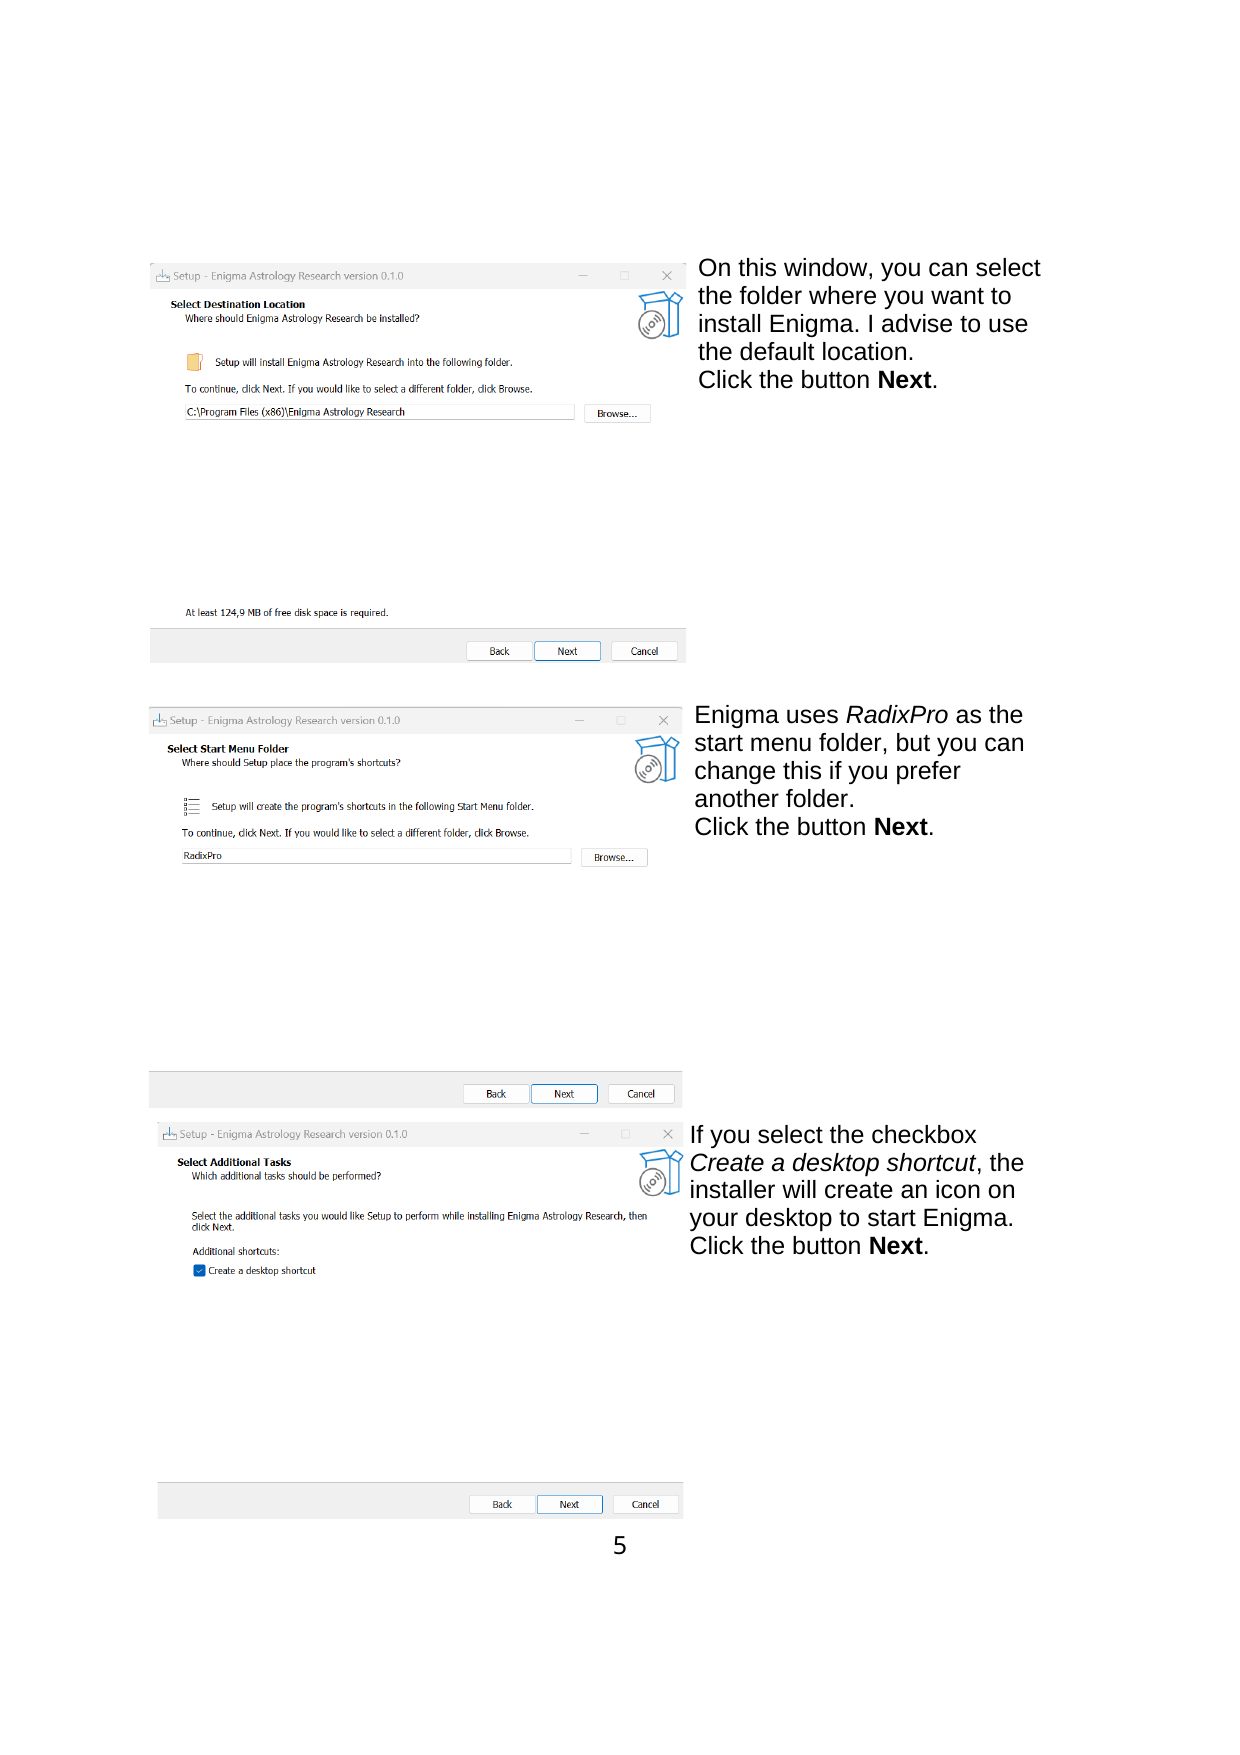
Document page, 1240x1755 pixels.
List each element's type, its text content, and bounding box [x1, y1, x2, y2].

text Click the button Next. [683, 813, 1050, 841]
text Click the button Next. [684, 1232, 1089, 1260]
picture [150, 263, 687, 663]
picture [157, 1122, 684, 1519]
text Enigma uses RadixPro as the start menu folder, but you can change this if you prefer another folder. [150, 701, 1050, 813]
text Click the button Next. [687, 366, 1050, 394]
picture [148, 706, 683, 1108]
text If you select the checkbox Create a desktop shortcut, the installer will create an icon on your desktop to start Enigma. [150, 1120, 1050, 1232]
text On this window, you can select the folder where you want to install Enigma. I advise to use the default location. [150, 254, 1050, 366]
